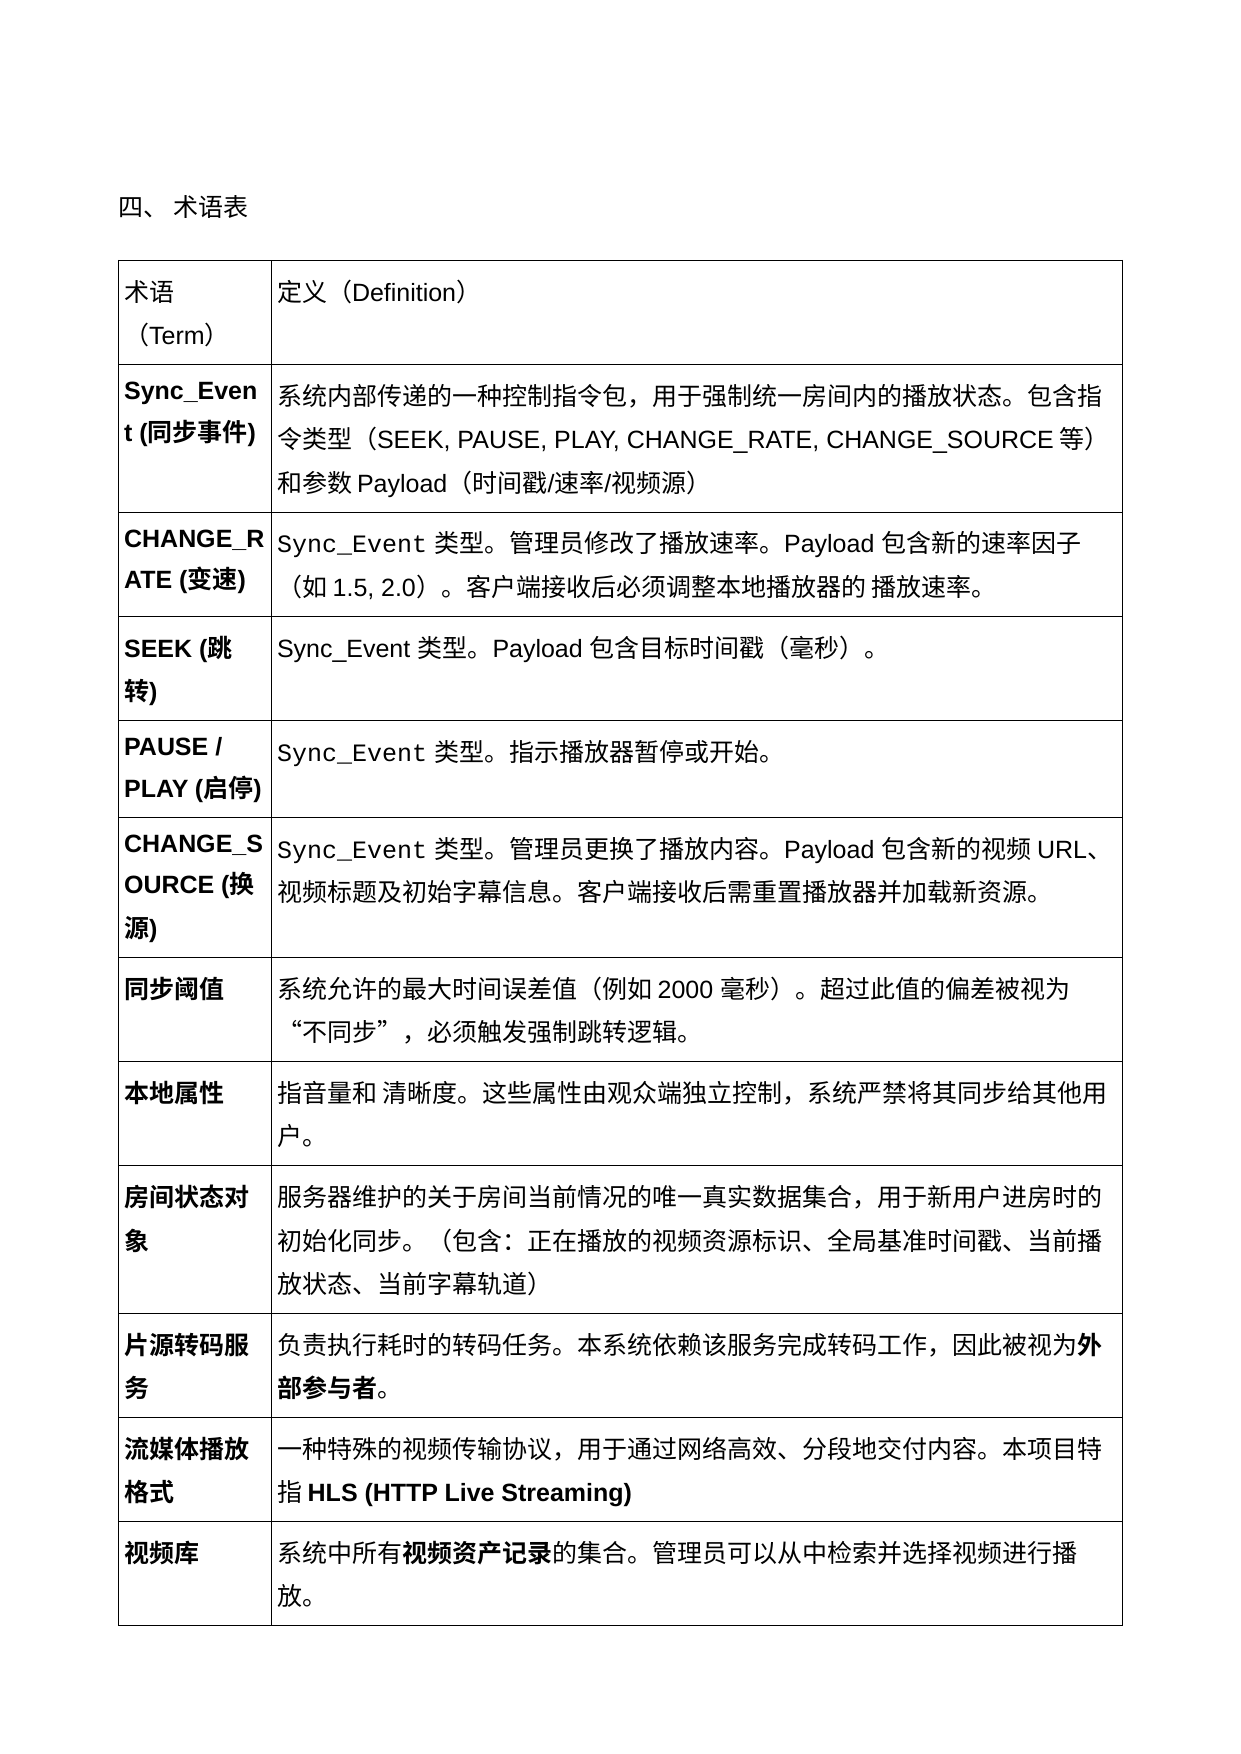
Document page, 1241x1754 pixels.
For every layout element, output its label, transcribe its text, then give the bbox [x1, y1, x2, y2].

table_cell CHANGE_RATE (变速) [119, 513, 271, 616]
table_cell PAUSE / PLAY (启停) [119, 721, 271, 817]
table_cell 一种特殊的视频传输协议，用于通过网络高效、分段地交付内容。本项目特指 HLS (HTTP Live Streaming) [272, 1418, 1122, 1521]
table_cell 片源转码服务 [119, 1314, 271, 1417]
table_cell SEEK (跳转) [119, 617, 271, 720]
table_cell 系统内部传递的一种控制指令包，用于强制统一房间内的播放状态。包含指令类型（SEEK, PAUSE, PLAY, CHANGE_RATE, CHANGE_SOURCE等）和参数Payload（时间戳/速率/视频源） [272, 365, 1122, 512]
table_header 术语（Term） [119, 261, 271, 364]
table_cell Sync_Event 类型。管理员修改了播放速率。Payload 包含新的速率因子（如 1.5, 2.0）。客户端接收后必须调整本地播放器的 播放速率。 [272, 513, 1122, 616]
table_cell 指音量和 清晰度。这些属性由观众端独立控制，系统严禁将其同步给其他用户。 [272, 1062, 1122, 1165]
table_cell Sync_Event (同步事件) [119, 365, 271, 512]
table_cell Sync_Event 类型。管理员更换了播放内容。Payload 包含新的视频 URL、视频标题及初始字幕信息。客户端接收后需重置播放器并加载新资源。 [272, 818, 1122, 957]
table_cell 房间状态对象 [119, 1166, 271, 1313]
table_cell 同步阈值 [119, 958, 271, 1061]
table_cell 负责执行耗时的转码任务。本系统依赖该服务完成转码工作，因此被视为外部参与者。 [272, 1314, 1122, 1417]
table_cell Sync_Event 类型。Payload 包含目标时间戳（毫秒）。 [272, 617, 1122, 720]
table_cell 流媒体播放格式 [119, 1418, 271, 1521]
subtitle 术语表 [118, 188, 1122, 224]
table_cell Sync_Event 类型。指示播放器暂停或开始。 [272, 721, 1122, 817]
table_cell 服务器维护的关于房间当前情况的唯一真实数据集合，用于新用户进房时的初始化同步。（包含：正在播放的视频资源标识、全局基准时间戳、当前播放状态、当前字幕轨道） [272, 1166, 1122, 1313]
table_cell 本地属性 [119, 1062, 271, 1165]
table_cell 系统允许的最大时间误差值（例如 2000 毫秒）。超过此值的偏差被视为“不同步”，必须触发强制跳转逻辑。 [272, 958, 1122, 1061]
table_cell 视频库 [119, 1522, 271, 1625]
table_cell CHANGE_SOURCE (换源) [119, 818, 271, 957]
table_cell 系统中所有视频资产记录的集合。管理员可以从中检索并选择视频进行播放。 [272, 1522, 1122, 1625]
table_header 定义（Definition） [272, 261, 1122, 364]
